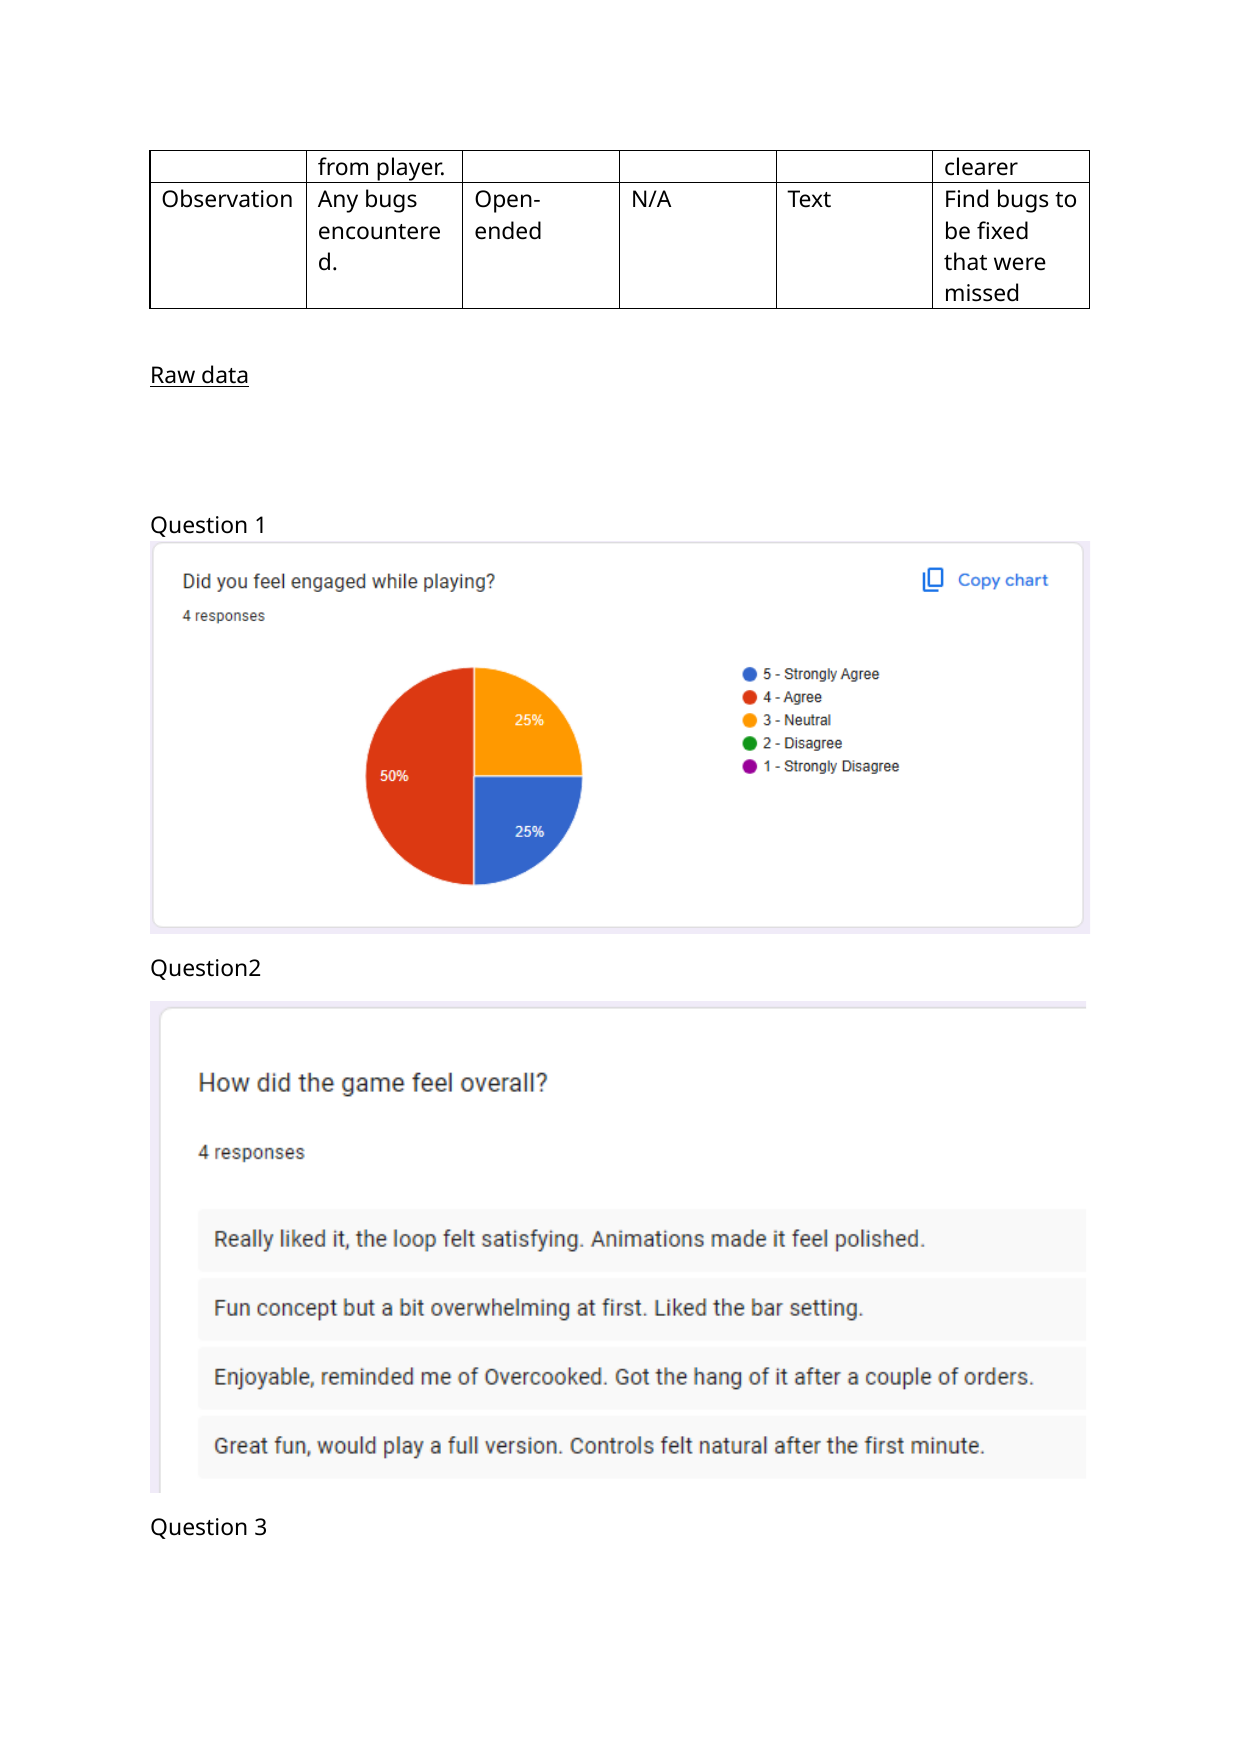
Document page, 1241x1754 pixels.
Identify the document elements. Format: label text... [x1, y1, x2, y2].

text Raw data [150, 359, 1090, 390]
table_cell [151, 151, 306, 182]
table_cell Observation [151, 183, 306, 308]
table_cell [620, 151, 776, 182]
table_cell N/A [620, 183, 776, 308]
table_cell from player. [307, 151, 462, 182]
text Question 1 [150, 508, 1090, 541]
text Question 3 [150, 1511, 1090, 1542]
text Question2 [150, 952, 1090, 983]
table_cell Text [777, 183, 932, 308]
table_cell Open-ended [463, 183, 619, 308]
table_cell [777, 151, 932, 182]
table_cell [463, 151, 619, 182]
table_cell clearer [933, 151, 1089, 182]
table_cell Find bugs to be fixed that were missed [933, 183, 1089, 308]
table_cell Any bugs encountered. [307, 183, 462, 308]
